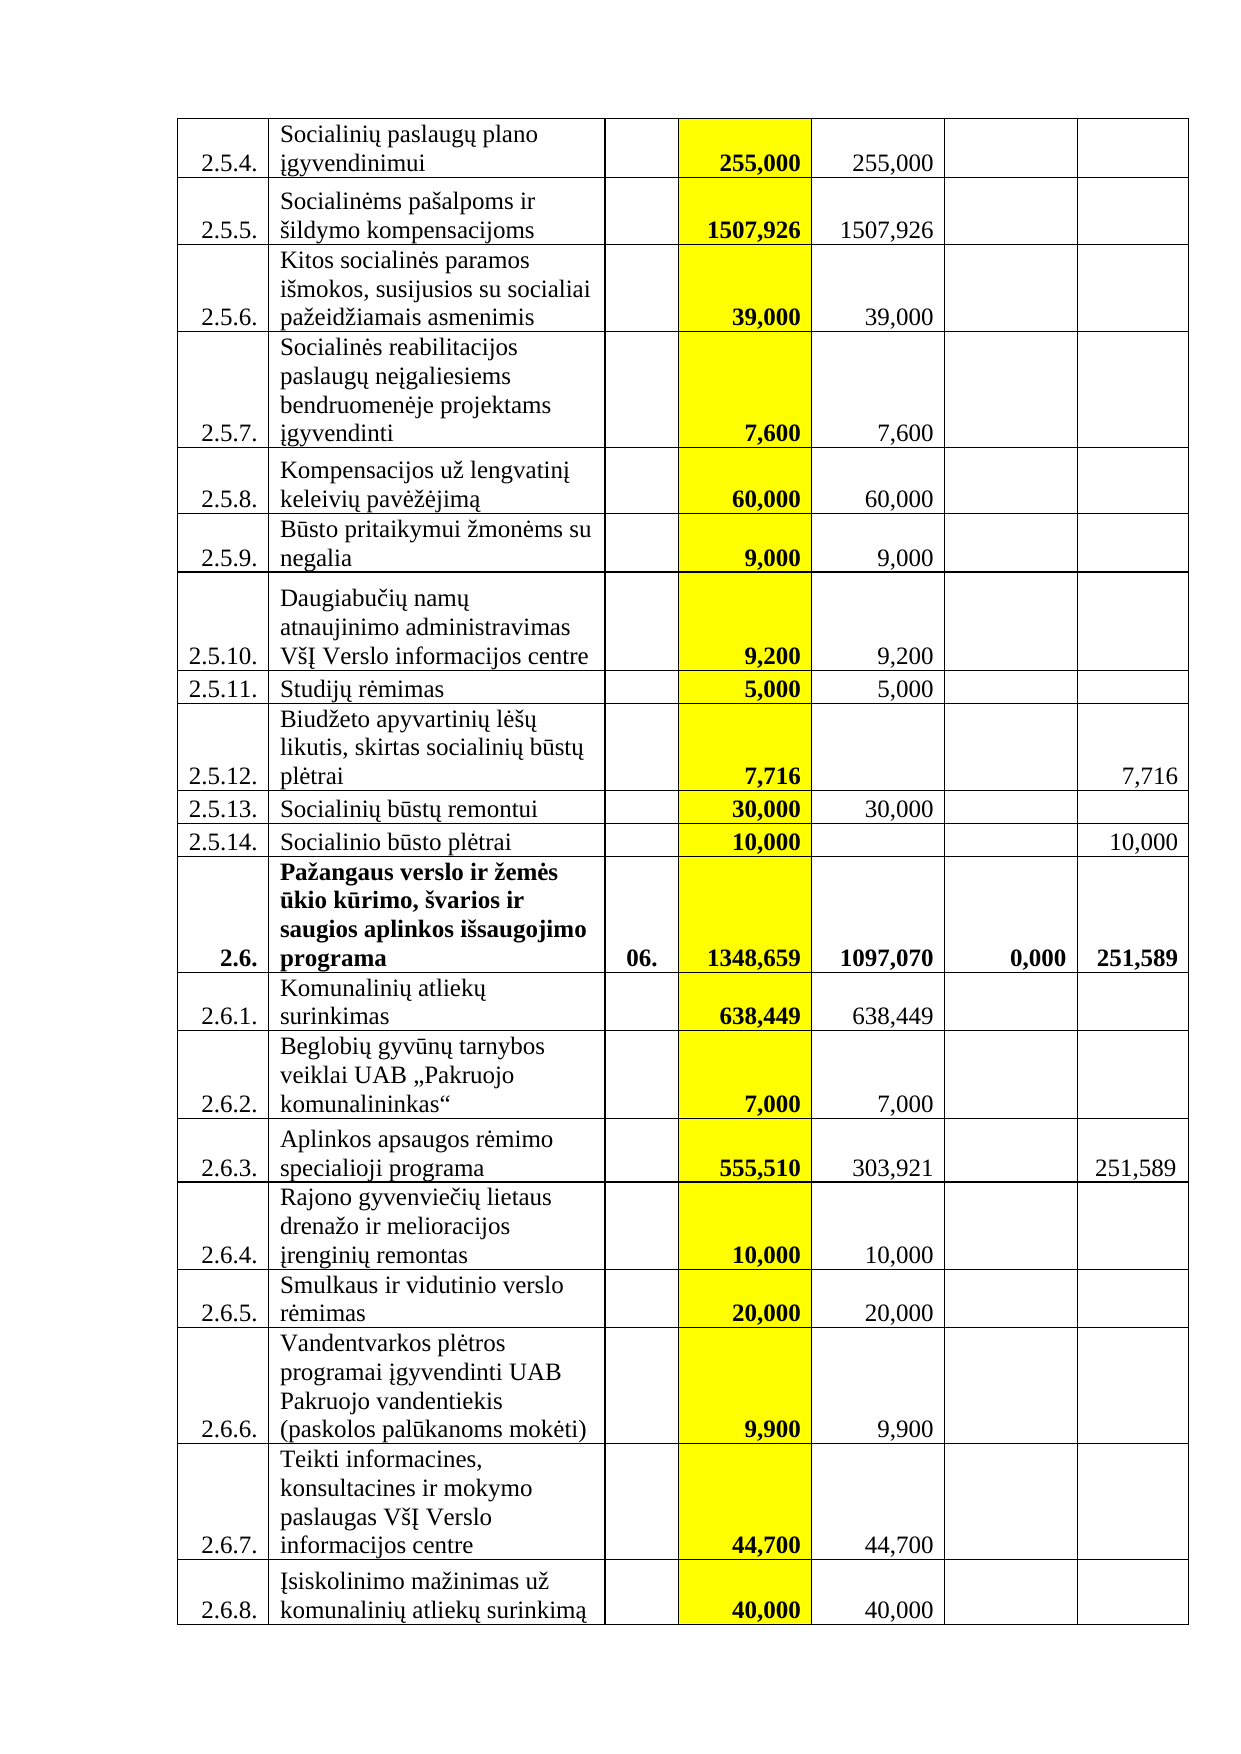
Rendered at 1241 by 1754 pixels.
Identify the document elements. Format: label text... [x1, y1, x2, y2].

table_cell [1078, 178, 1188, 244]
table_cell 7,000 [679, 1031, 811, 1117]
table_cell 2.5.6. [178, 245, 268, 331]
table_cell [945, 514, 1077, 571]
table_cell Kitos socialinės paramos išmokos, susijusios su socialiai pažeidžiamais asmenimis [269, 245, 604, 331]
table_cell 7,600 [812, 332, 944, 447]
table_cell 2.6.1. [178, 973, 268, 1030]
table_cell 5,000 [812, 671, 944, 703]
table_cell [945, 1328, 1077, 1443]
table_cell [606, 1031, 678, 1117]
table_cell Socialinėms pašalpoms ir šildymo kompensacijoms [269, 178, 604, 244]
table_cell [945, 671, 1077, 703]
table_cell 30,000 [812, 791, 944, 823]
table_cell Aplinkos apsaugos rėmimo specialioji programa [269, 1119, 604, 1181]
table_cell Kompensacijos už lengvatinį keleivių pavėžėjimą [269, 448, 604, 513]
table_cell 2.5.5. [178, 178, 268, 244]
table_cell Socialinių būstų remontui [269, 791, 604, 823]
table_cell 9,900 [812, 1328, 944, 1443]
table_cell Vandentvarkos plėtros programai įgyvendinti UAB Pakruojo vandentiekis (paskolos palūkanoms mokėti) [269, 1328, 604, 1443]
table_cell Socialinės reabilitacijos paslaugų neįgaliesiems bendruomenėje projektams įgyvendinti [269, 332, 604, 447]
table_cell 2.5.13. [178, 791, 268, 823]
table_cell 2.6.8. [178, 1560, 268, 1623]
table_cell Teikti informacines, konsultacines ir mokymo paslaugas VšĮ Verslo informacijos centre [269, 1444, 604, 1559]
table_cell 2.6.3. [178, 1119, 268, 1181]
table_cell [606, 1328, 678, 1443]
table_cell [606, 671, 678, 703]
table_cell 9,200 [679, 573, 811, 670]
table_cell Smulkaus ir vidutinio verslo rėmimas [269, 1270, 604, 1327]
table_cell Būsto pritaikymui žmonėms su negalia [269, 514, 604, 571]
table_cell Biudžeto apyvartinių lėšų likutis, skirtas socialinių būstų plėtrai [269, 704, 604, 790]
table_cell 2.5.10. [178, 573, 268, 670]
table_cell [606, 119, 678, 177]
table_cell 39,000 [812, 245, 944, 331]
table_cell [945, 704, 1077, 790]
table_cell [1078, 119, 1188, 177]
table_cell [1078, 1183, 1188, 1269]
table_cell Daugiabučių namų atnaujinimo administravimas VšĮ Verslo informacijos centre [269, 573, 604, 670]
table_cell [945, 973, 1077, 1030]
table_cell [945, 1560, 1077, 1623]
table_cell 06. [606, 857, 678, 972]
table_cell 44,700 [812, 1444, 944, 1559]
table_cell 2.5.11. [178, 671, 268, 703]
table_cell [1078, 1270, 1188, 1327]
table_cell 5,000 [679, 671, 811, 703]
table_cell 9,000 [679, 514, 811, 571]
table_cell 1507,926 [812, 178, 944, 244]
table_cell 10,000 [679, 824, 811, 856]
table_cell 2.6.2. [178, 1031, 268, 1117]
table_cell [1078, 245, 1188, 331]
table_cell [1078, 514, 1188, 571]
table_cell [945, 245, 1077, 331]
table_cell 251,589 [1078, 1119, 1188, 1181]
table_cell 10,000 [1078, 824, 1188, 856]
table_cell [945, 1444, 1077, 1559]
table_cell [945, 1119, 1077, 1181]
table_cell 2.6.5. [178, 1270, 268, 1327]
table_cell [812, 704, 944, 790]
table_cell Beglobių gyvūnų tarnybos veiklai UAB „Pakruojo komunalininkas“ [269, 1031, 604, 1117]
table_cell 30,000 [679, 791, 811, 823]
table_cell 0,000 [945, 857, 1077, 972]
table_cell [606, 332, 678, 447]
table_cell [606, 824, 678, 856]
table_cell [945, 824, 1077, 856]
table_cell 251,589 [1078, 857, 1188, 972]
table_cell 1348,659 [679, 857, 811, 972]
table_cell [606, 448, 678, 513]
table_cell 10,000 [679, 1183, 811, 1269]
table_cell Rajono gyvenviečių lietaus drenažo ir melioracijos įrenginių remontas [269, 1183, 604, 1269]
table_cell 2.5.8. [178, 448, 268, 513]
table_cell 2.6. [178, 857, 268, 972]
table_cell Pažangaus verslo ir žemės ūkio kūrimo, švarios ir saugios aplinkos išsaugojimo programa [269, 857, 604, 972]
table_cell [606, 1183, 678, 1269]
table_cell [1078, 973, 1188, 1030]
table_cell 1097,070 [812, 857, 944, 972]
table_cell 1507,926 [679, 178, 811, 244]
table_cell 20,000 [812, 1270, 944, 1327]
table_cell [606, 791, 678, 823]
table_cell 2.6.7. [178, 1444, 268, 1559]
table_cell [606, 178, 678, 244]
table_cell 2.6.6. [178, 1328, 268, 1443]
table_cell [945, 791, 1077, 823]
table_cell 638,449 [679, 973, 811, 1030]
table_cell [945, 119, 1077, 177]
table_cell [606, 1270, 678, 1327]
table_cell [1078, 671, 1188, 703]
table_cell Socialinių paslaugų plano įgyvendinimui [269, 119, 604, 177]
table_cell Įsiskolinimo mažinimas už komunalinių atliekų surinkimą [269, 1560, 604, 1623]
table_cell [606, 1119, 678, 1181]
table_cell 7,716 [1078, 704, 1188, 790]
table_cell [945, 1031, 1077, 1117]
table_cell 2.5.14. [178, 824, 268, 856]
table_cell 40,000 [679, 1560, 811, 1623]
table_cell [1078, 332, 1188, 447]
table_cell 44,700 [679, 1444, 811, 1559]
table_cell [945, 1270, 1077, 1327]
table_cell [1078, 1444, 1188, 1559]
table_cell 555,510 [679, 1119, 811, 1181]
table_cell 9,200 [812, 573, 944, 670]
table_cell 255,000 [812, 119, 944, 177]
table_cell [945, 178, 1077, 244]
table_cell 255,000 [679, 119, 811, 177]
table_cell [945, 332, 1077, 447]
table_cell 7,600 [679, 332, 811, 447]
table_cell [1078, 1031, 1188, 1117]
table_cell [606, 704, 678, 790]
table_cell 20,000 [679, 1270, 811, 1327]
table_cell [606, 973, 678, 1030]
table_cell Studijų rėmimas [269, 671, 604, 703]
table_cell [812, 824, 944, 856]
table_cell 2.5.4. [178, 119, 268, 177]
table_cell Socialinio būsto plėtrai [269, 824, 604, 856]
table_cell [945, 1183, 1077, 1269]
table_cell 39,000 [679, 245, 811, 331]
table_cell 60,000 [679, 448, 811, 513]
table_cell [1078, 573, 1188, 670]
table_cell [1078, 791, 1188, 823]
table_cell 638,449 [812, 973, 944, 1030]
table_cell [1078, 1328, 1188, 1443]
table_cell [606, 1444, 678, 1559]
table_cell Komunalinių atliekų surinkimas [269, 973, 604, 1030]
table_cell 2.6.4. [178, 1183, 268, 1269]
table_cell [606, 1560, 678, 1623]
table_cell 303,921 [812, 1119, 944, 1181]
table_cell [606, 514, 678, 571]
table_cell [606, 245, 678, 331]
table_cell 10,000 [812, 1183, 944, 1269]
table_cell 40,000 [812, 1560, 944, 1623]
table_cell [945, 448, 1077, 513]
table_cell 60,000 [812, 448, 944, 513]
table_cell 9,900 [679, 1328, 811, 1443]
table_cell 2.5.12. [178, 704, 268, 790]
table_cell 7,000 [812, 1031, 944, 1117]
table_cell [945, 573, 1077, 670]
table_cell 7,716 [679, 704, 811, 790]
table_cell 2.5.7. [178, 332, 268, 447]
table_cell 9,000 [812, 514, 944, 571]
table_cell [606, 573, 678, 670]
table_cell 2.5.9. [178, 514, 268, 571]
table_cell [1078, 448, 1188, 513]
table_cell [1078, 1560, 1188, 1623]
